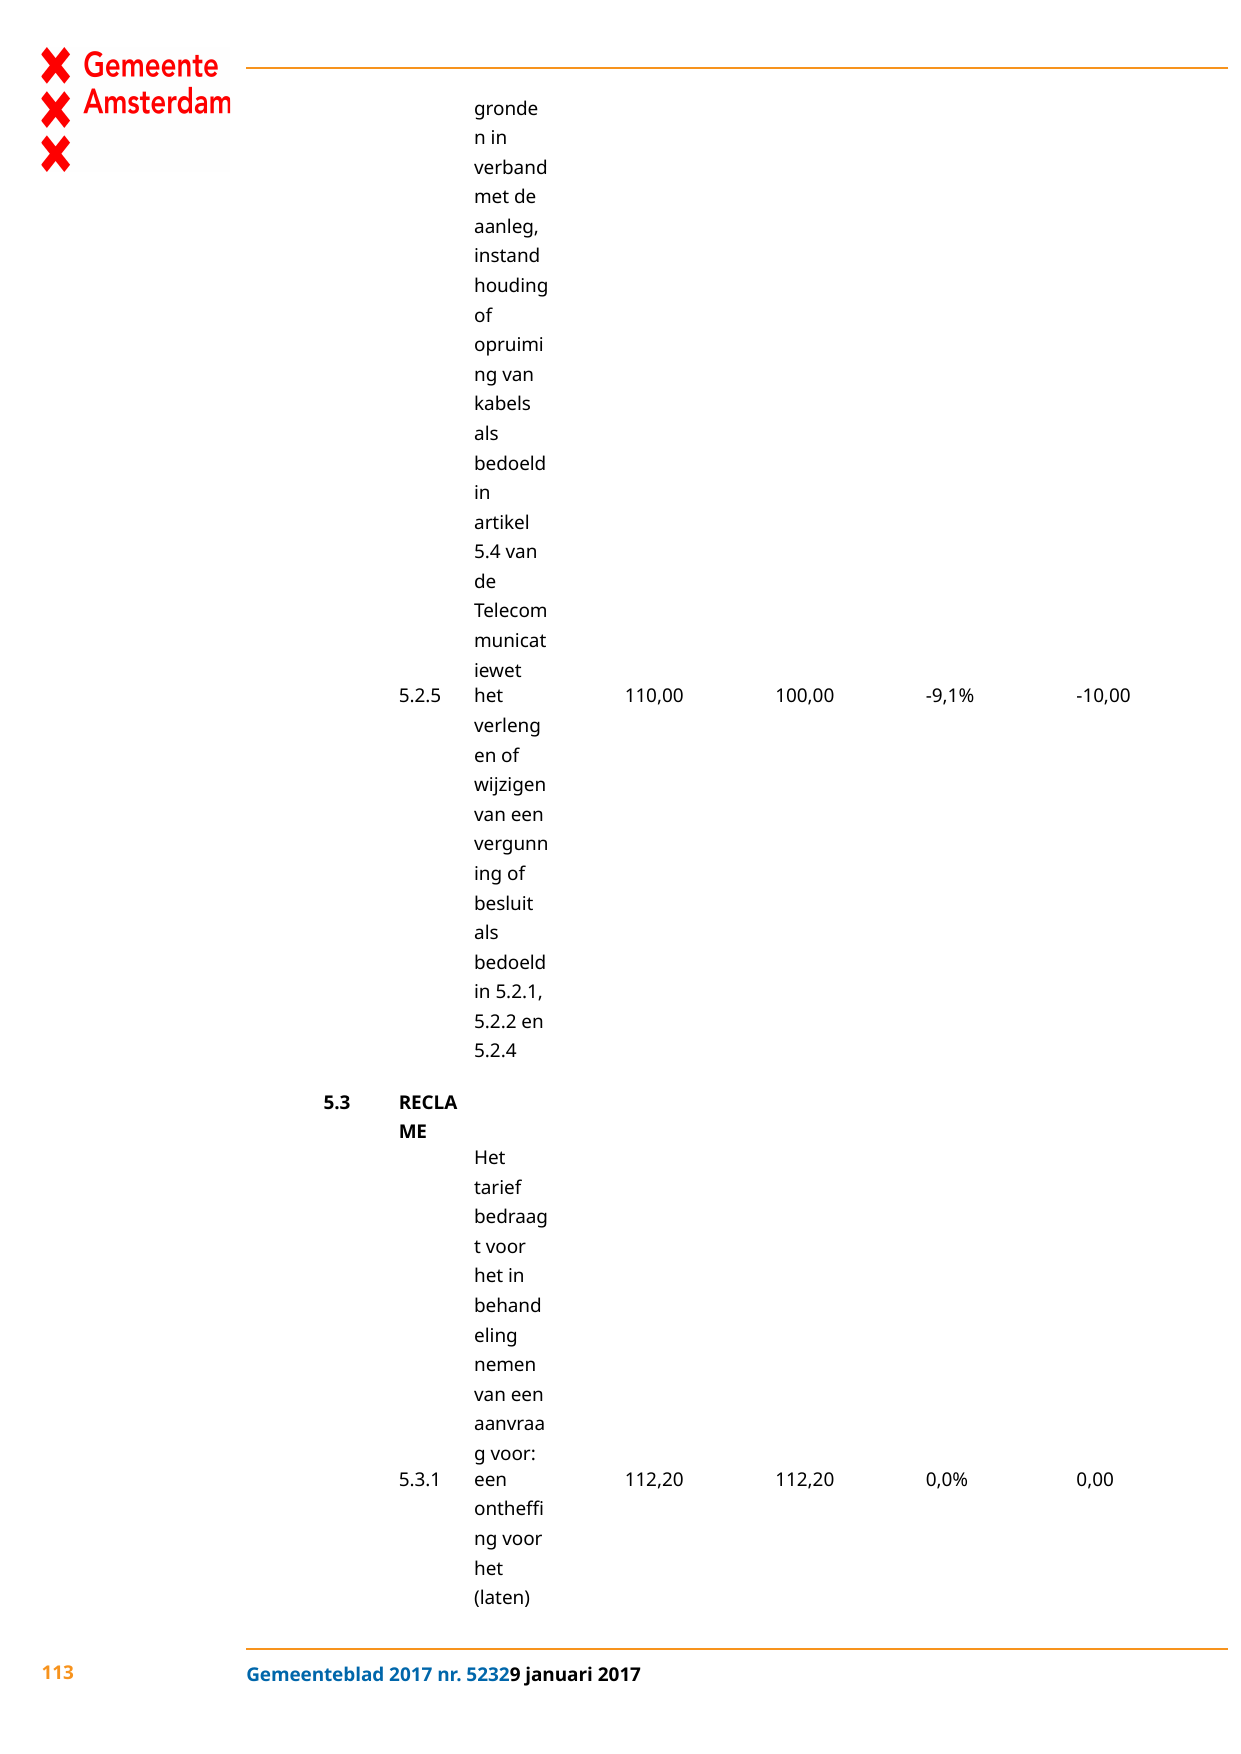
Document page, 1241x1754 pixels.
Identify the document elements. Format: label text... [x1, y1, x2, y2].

table_cell [850, 683, 926, 1063]
table_cell Het tarief bedraagt voor het in behandeling nemen van een aanvraag voor: [474, 1144, 549, 1466]
table_cell 110,00 [625, 683, 700, 1063]
table_cell [323, 95, 398, 683]
table_cell [1001, 95, 1076, 683]
table_cell 0,0% [926, 1466, 1001, 1610]
table_cell [474, 1063, 549, 1089]
table_cell gronden in verband met de aanleg, instandhouding of opruiming van kabels als bedoeld in artikel 5.4 van de Telecommunicatiewet [474, 95, 549, 683]
table_cell [1076, 95, 1152, 683]
table_cell [625, 1144, 700, 1466]
table_cell [926, 1144, 1001, 1466]
table_cell [1076, 1144, 1152, 1466]
table_cell 100,00 [775, 683, 850, 1063]
table_cell [775, 1089, 850, 1144]
table_cell [926, 95, 1001, 683]
table_cell [399, 1063, 474, 1089]
table_cell [248, 1063, 323, 1089]
table_cell [700, 1466, 775, 1610]
table_cell [474, 1089, 549, 1144]
table_cell [850, 1063, 926, 1089]
table_cell [399, 95, 474, 683]
table_cell [775, 1063, 850, 1089]
table_cell 5.3.1 [399, 1466, 474, 1610]
table_cell [1001, 1063, 1076, 1089]
table_cell 0,00 [1076, 1466, 1152, 1610]
table_cell [1001, 1466, 1076, 1610]
table_cell [625, 1089, 700, 1144]
table_cell [549, 95, 624, 683]
table_cell [323, 1144, 398, 1466]
table_cell [625, 1063, 700, 1089]
table_cell [775, 1144, 850, 1466]
table_cell [850, 1144, 926, 1466]
picture [41, 47, 231, 172]
table_cell [248, 1144, 323, 1466]
table_cell [1001, 1089, 1076, 1144]
table_cell [1076, 1089, 1152, 1144]
table_cell [323, 1466, 398, 1610]
table_cell [700, 1089, 775, 1144]
table_cell [700, 1144, 775, 1466]
table_cell [399, 1144, 474, 1466]
table_cell een ontheffing voor het (laten) [474, 1466, 549, 1610]
table_cell [549, 1144, 624, 1466]
table_cell [323, 683, 398, 1063]
table_cell [549, 1063, 624, 1089]
table_cell [850, 1089, 926, 1144]
table_cell [700, 95, 775, 683]
table_cell [1076, 1063, 1152, 1089]
table_cell [323, 1063, 398, 1089]
table_cell 112,20 [775, 1466, 850, 1610]
table_cell [549, 1089, 624, 1144]
table_cell RECLAME [399, 1089, 474, 1144]
table_cell [549, 683, 624, 1063]
table_cell [625, 95, 700, 683]
table_cell [248, 1466, 323, 1610]
table_cell 5.3 [323, 1089, 398, 1144]
table_cell [700, 1063, 775, 1089]
table_cell -9,1% [926, 683, 1001, 1063]
table_cell [1001, 683, 1076, 1063]
table_cell [700, 683, 775, 1063]
table_cell [850, 1466, 926, 1610]
table_cell [1001, 1144, 1076, 1466]
table_cell [248, 683, 323, 1063]
table_cell [549, 1466, 624, 1610]
table_cell 112,20 [625, 1466, 700, 1610]
table_cell 5.2.5 [399, 683, 474, 1063]
table_cell [926, 1063, 1001, 1089]
table_cell -10,00 [1076, 683, 1152, 1063]
table_cell [850, 95, 926, 683]
table_cell [248, 95, 323, 683]
table_cell het verlengen of wijzigen van een vergunning of besluit als bedoeld in 5.2.1, 5.2.2 en 5.2.4 [474, 683, 549, 1063]
table_cell [926, 1089, 1001, 1144]
table_cell [775, 95, 850, 683]
table_cell [248, 1089, 323, 1144]
